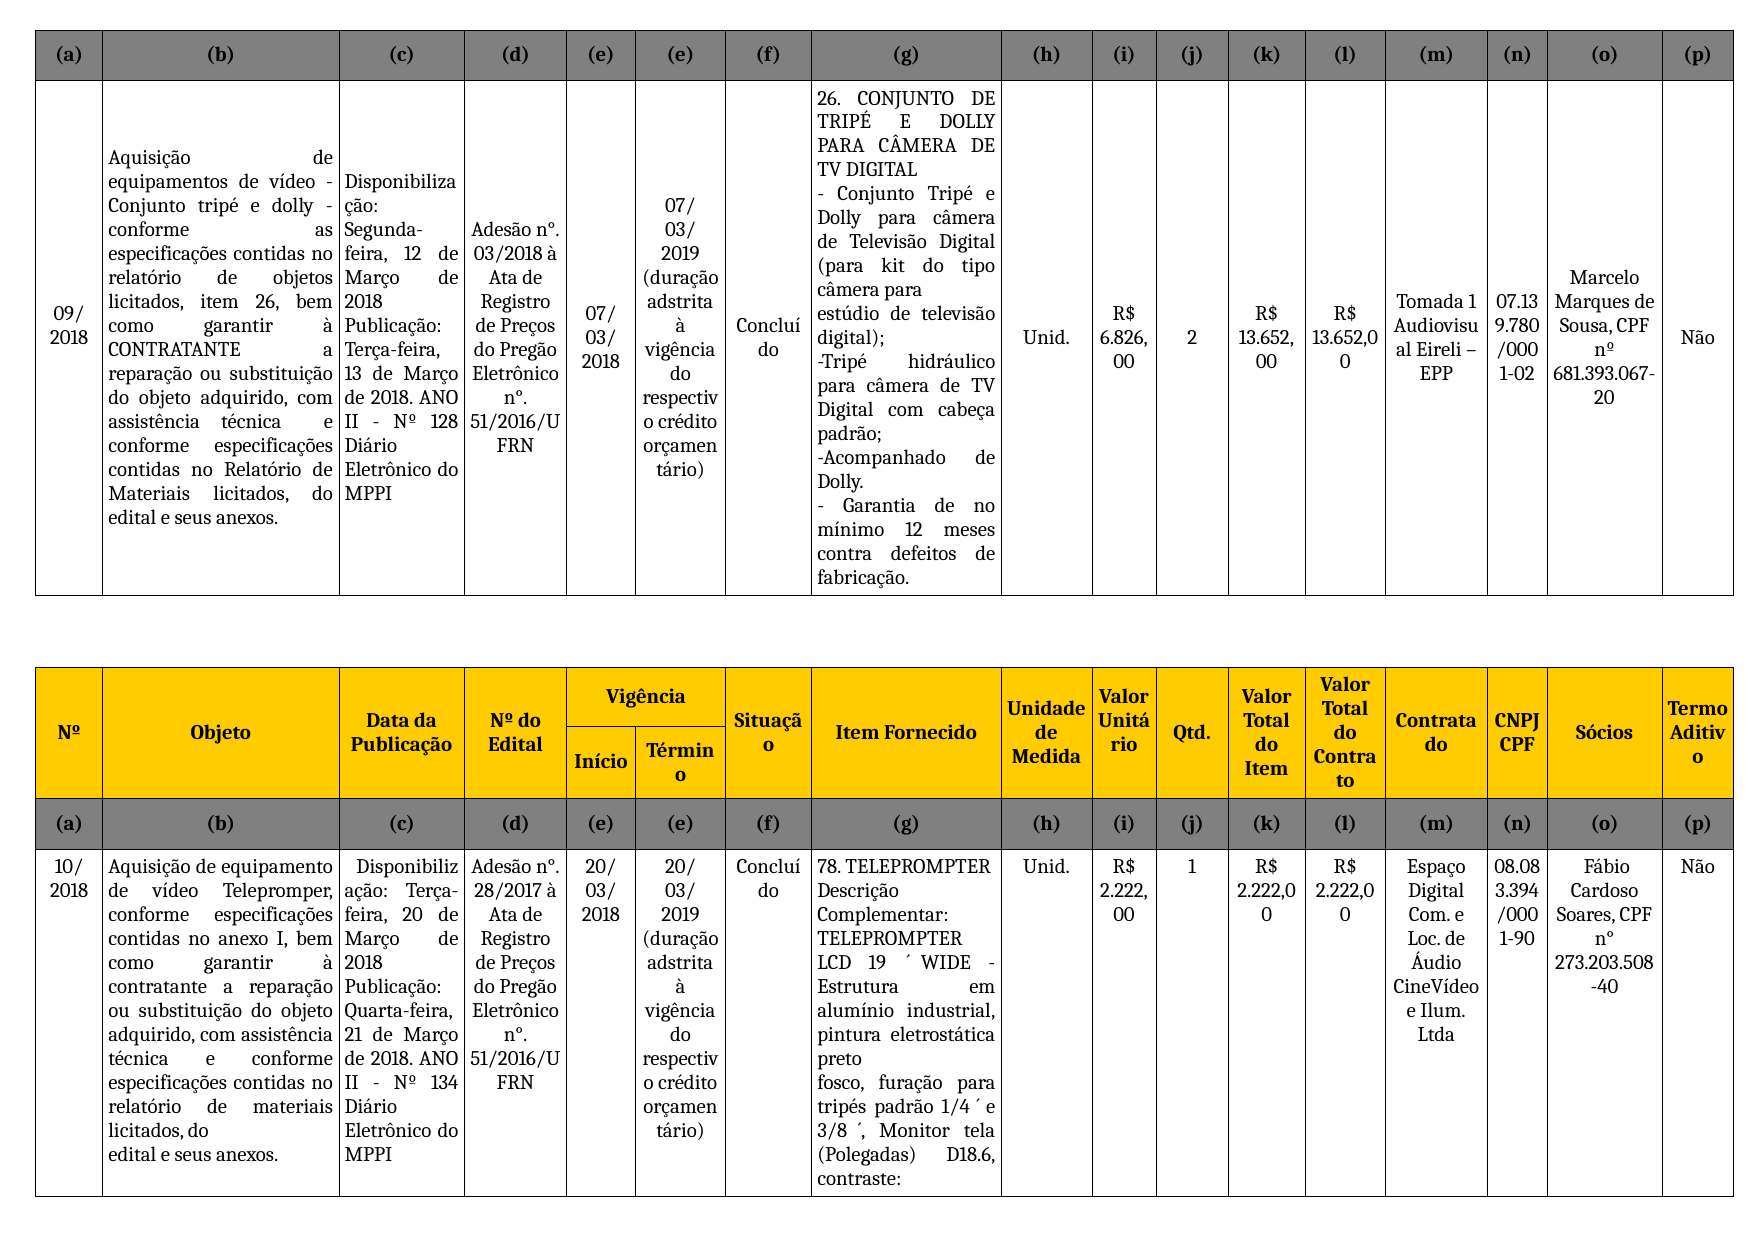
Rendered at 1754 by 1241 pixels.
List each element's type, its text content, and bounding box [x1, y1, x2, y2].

table_cell (f) [726, 31, 811, 80]
table_cell Marcelo Marques de Sousa, CPF nº 681.393.067-20 [1548, 81, 1662, 595]
table_cell 78. TELEPROMPTER Descrição Complementar: TELEPROMPTER LCD 19 ́ WIDE -Estrutura em alumínio industrial, pintura eletrostática preto fosco, furação para tripés padrão 1/4 ́ e 3/8 ́, Monitor tela (Polegadas) D18.6, contraste: [812, 850, 1001, 1196]
table_cell (n) [1488, 799, 1547, 849]
table_cell Fábio Cardoso Soares, CPF n° 273.203.508-40 [1548, 850, 1662, 1196]
table_cell (i) [1093, 31, 1156, 80]
table_cell 07/ 03/ 2018 [567, 81, 635, 595]
table_cell 07.139.780/0001-02 [1488, 81, 1547, 595]
table_cell 2 [1157, 81, 1228, 595]
table_header Situação [726, 668, 811, 798]
table_cell (m) [1386, 799, 1487, 849]
table_cell Aquisição de equipamento de vídeo Telepromper, conforme especificações contidas no anexo I, bem como garantir à contratante a reparação ou substituição do objeto adquirido, com assistência técnica e conforme especificações contidas no relatório de materiais licitados, do edital e seus anexos. [103, 850, 339, 1196]
table_header Unidade de Medida [1002, 668, 1092, 798]
table_cell (h) [1002, 31, 1092, 80]
table_header Nº [36, 668, 102, 798]
table_cell 20/ 03/ 2018 [567, 850, 635, 1196]
table_cell Concluído [726, 81, 811, 595]
table_header Objeto [103, 668, 339, 798]
table_header Nº do Edital [465, 668, 566, 798]
table_header CNPJ CPF [1488, 668, 1547, 798]
table_cell Concluído [726, 850, 811, 1196]
table_cell 07/ 03/ 2019 (duração adstrita à vigência do respectivo crédito orçamentário) [636, 81, 725, 595]
table_header Termo Aditivo [1663, 668, 1733, 798]
table_cell (d) [465, 31, 566, 80]
table_cell (e) [636, 31, 725, 80]
table_cell (c) [340, 799, 464, 849]
table_header Contratado [1386, 668, 1487, 798]
table_cell (g) [812, 799, 1001, 849]
table_cell (j) [1157, 31, 1228, 80]
table_cell (b) [103, 31, 339, 80]
table_header Sócios [1548, 668, 1662, 798]
table_cell R$ 2.222,00 [1229, 850, 1305, 1196]
table_header Item Fornecido [812, 668, 1001, 798]
table_header Valor Total do Contrato [1306, 668, 1385, 798]
table_cell (e) [567, 799, 635, 849]
table_cell (k) [1229, 799, 1305, 849]
table_cell (e) [567, 31, 635, 80]
table_cell Espaço Digital Com. e Loc. de Áudio CineVídeo e Ilum. Ltda [1386, 850, 1487, 1196]
table_cell 1 [1157, 850, 1228, 1196]
table_cell (p) [1663, 31, 1733, 80]
table_cell Unid. [1002, 81, 1092, 595]
table_cell (g) [812, 31, 1001, 80]
table_cell R$ 2.222,00 [1306, 850, 1385, 1196]
table_cell Adesão n°. 03/2018 à Ata de Registro de Preços do Pregão Eletrônico n°. 51/2016/UFRN [465, 81, 566, 595]
table_cell 26. CONJUNTO DE TRIPÉ E DOLLY PARA CÂMERA DE TV DIGITAL - Conjunto Tripé e Dolly para câmera de Televisão Digital (para kit do tipo câmera para estúdio de televisão digital); -Tripé hidráulico para câmera de TV Digital com cabeça padrão; -Acompanhado de Dolly. - Garantia de no mínimo 12 meses contra defeitos de fabricação. [812, 81, 1001, 595]
table_cell Adesão n°. 28/2017 à Ata de Registro de Preços do Pregão Eletrônico n°. 51/2016/UFRN [465, 850, 566, 1196]
table_cell (c) [340, 31, 464, 80]
table_cell (e) [636, 799, 725, 849]
table_cell (m) [1386, 31, 1487, 80]
table_cell (i) [1093, 799, 1156, 849]
table_cell Término [636, 727, 725, 798]
table_cell (l) [1306, 799, 1385, 849]
table_cell (n) [1488, 31, 1547, 80]
table_cell (l) [1306, 31, 1385, 80]
table_cell (b) [103, 799, 339, 849]
table_cell Não [1663, 81, 1733, 595]
table_header Qtd. [1157, 668, 1228, 798]
table_cell 10/ 2018 [36, 850, 102, 1196]
table_cell Não [1663, 850, 1733, 1196]
table_cell (k) [1229, 31, 1305, 80]
table_cell Início [567, 727, 635, 798]
table_header Vigência [567, 668, 725, 726]
table_cell 20/ 03/ 2019 (duração adstrita à vigência do respectivo crédito orçamentário) [636, 850, 725, 1196]
table_header Data da Publicação [340, 668, 464, 798]
table_cell Disponibilização: Segunda-feira, 12 de Março de 2018 Publicação: Terça-feira, 13 de Março de 2018. ANO II - Nº 128 Diário Eletrônico do MPPI [340, 81, 464, 595]
table_cell R$ 2.222,00 [1093, 850, 1156, 1196]
table_cell (a) [36, 31, 102, 80]
table_cell Aquisição de equipamentos de vídeo - Conjunto tripé e dolly - conforme as especificações contidas no relatório de objetos licitados, item 26, bem como garantir à CONTRATANTE a reparação ou substituição do objeto adquirido, com assistência técnica e conforme especificações contidas no Relatório de Materiais licitados, do edital e seus anexos. [103, 81, 339, 595]
table_cell Unid. [1002, 850, 1092, 1196]
table_cell (d) [465, 799, 566, 849]
table_cell R$ 13.652,00 [1229, 81, 1305, 595]
table_cell 09/ 2018 [36, 81, 102, 595]
table_cell R$ 13.652,00 [1306, 81, 1385, 595]
table_cell Tomada 1 Audiovisual Eireli – EPP [1386, 81, 1487, 595]
table_cell (p) [1663, 799, 1733, 849]
table_cell (j) [1157, 799, 1228, 849]
table_cell (f) [726, 799, 811, 849]
table_header Valor Total do Item [1229, 668, 1305, 798]
table_cell Disponibilização: Terça-feira, 20 de Março de 2018 Publicação: Quarta-feira, 21 de Março de 2018. ANO II - Nº 134 Diário Eletrônico do MPPI [340, 850, 464, 1196]
table_cell (o) [1548, 799, 1662, 849]
table_cell (a) [36, 799, 102, 849]
table_cell (h) [1002, 799, 1092, 849]
table_cell R$ 6.826,00 [1093, 81, 1156, 595]
table_cell (o) [1548, 31, 1662, 80]
table_header Valor Unitário [1093, 668, 1156, 798]
table_cell 08.083.394/0001-90 [1488, 850, 1547, 1196]
